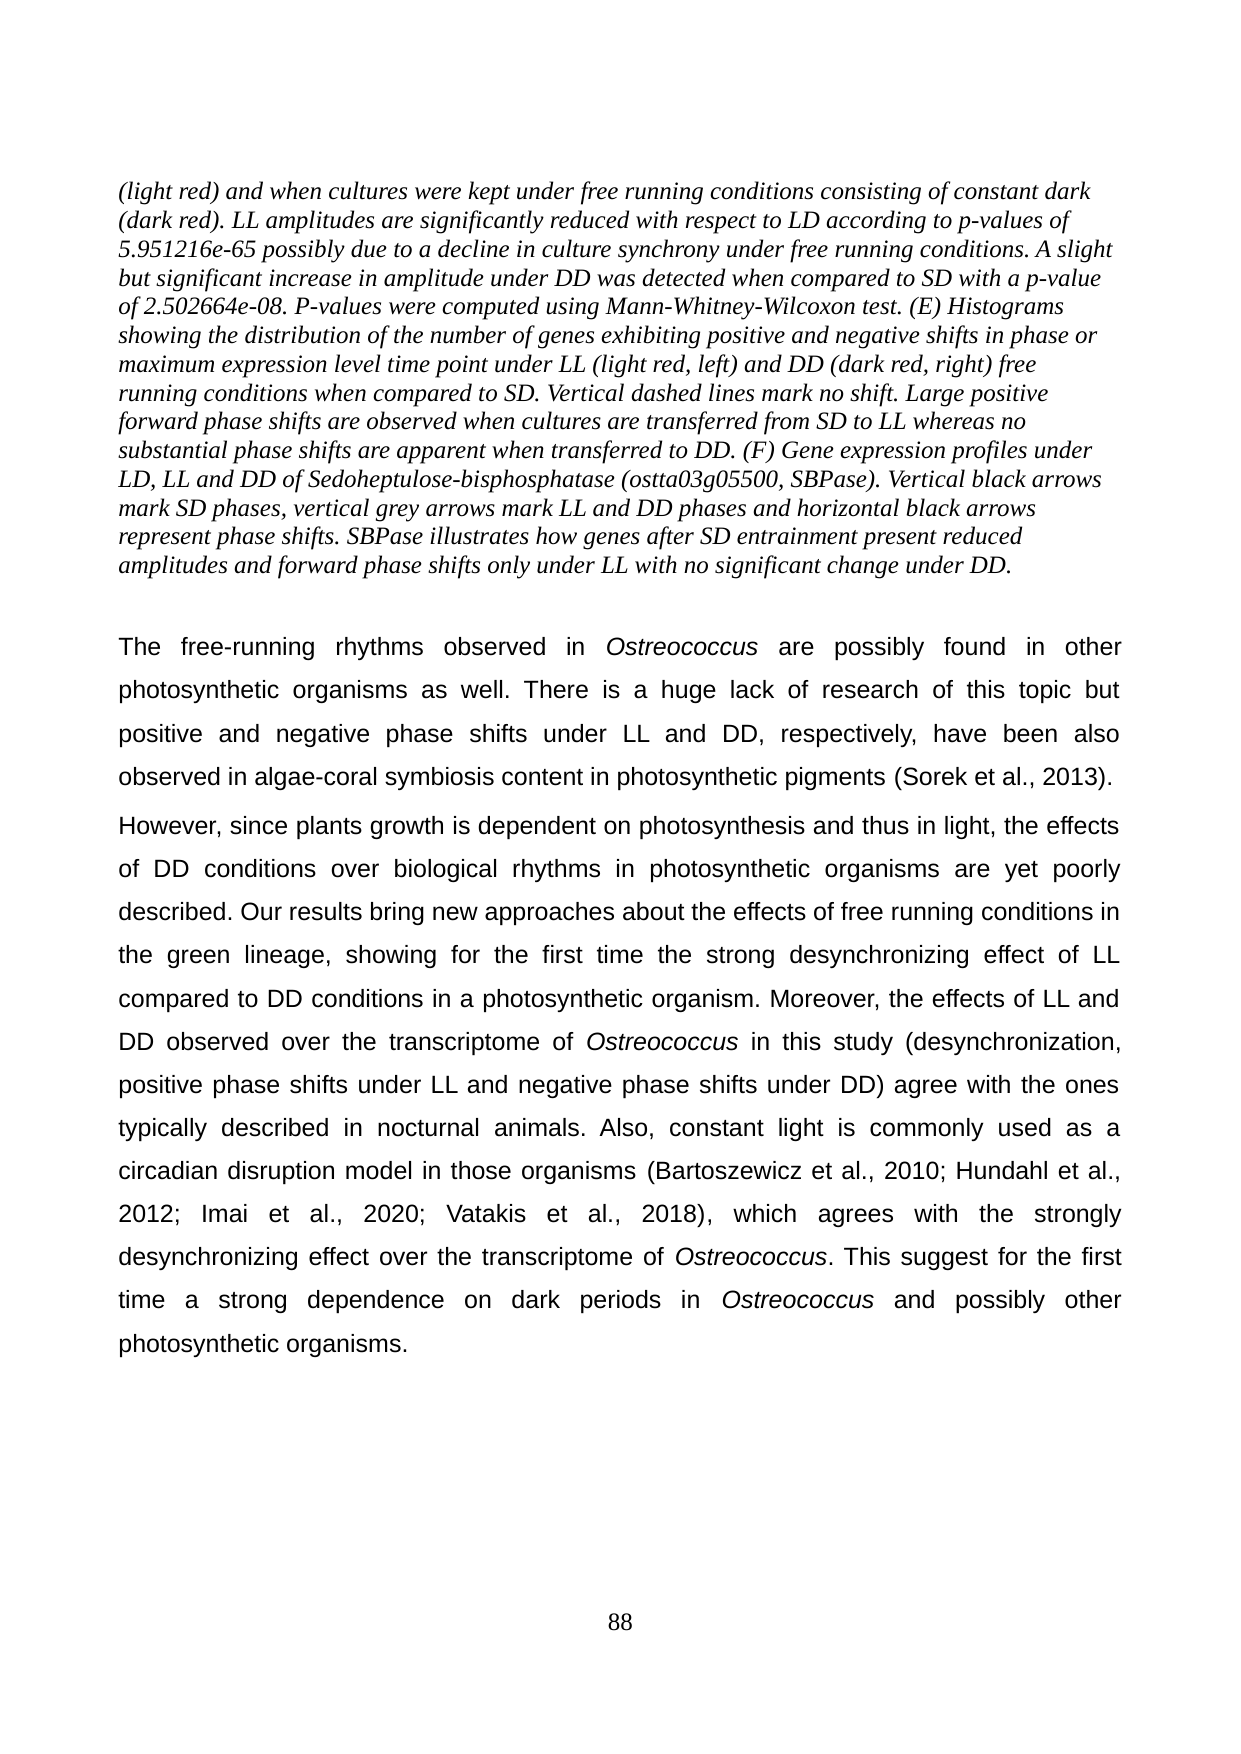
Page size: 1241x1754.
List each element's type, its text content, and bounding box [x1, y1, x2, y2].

text However, since plants growth is dependent on photosynthesis and thus in light, the effects of DD conditions over biological rhythms in photosynthetic organisms are yet poorly described. Our results bring new approaches about the effects of free running conditions in the green lineage, showing for the first time the strong desynchronizing effect of LL compared to DD conditions in a photosynthetic organism. Moreover, the effects of LL and DD observed over the transcriptome of Ostreococcus in this study (desynchronization, positive phase shifts under LL and negative phase shifts under DD) agree with the ones typically described in nocturnal animals. Also, constant light is commonly used as a circadian disruption model in those organisms (Bartoszewicz et al., 2010; Hundahl et al., 2012; Imai et al., 2020; Vatakis et al., 2018)⁠, which agrees with the strongly desynchronizing effect over the transcriptome of Ostreococcus. This suggest for the first time a strong dependence on dark periods in Ostreococcus and possibly other photosynthetic organisms. [118, 811, 1122, 1357]
text (light red) and when cultures were kept under free running conditions consisting of constant dark (dark red). LL amplitudes are significantly reduced with respect to LD according to p-values of 5.951216e-65 possibly due to a decline in culture synchrony under free running conditions. A slight but significant increase in amplitude under DD was detected when compared to SD with a p-value of 2.502664e-08. P-values were computed using Mann-Whitney-Wilcoxon test. (E) Histograms showing the distribution of the number of genes exhibiting positive and negative shifts in phase or maximum expression level time point under LL (light red, left) and DD (dark red, right) free running conditions when compared to SD. Vertical dashed lines mark no shift. Large positive forward phase shifts are observed when cultures are transferred from SD to LL whereas no substantial phase shifts are apparent when transferred to DD. (F) Gene expression profiles under LD, LL and DD of Sedoheptulose-bisphosphatase (ostta03g05500, SBPase). Vertical black arrows mark SD phases, vertical grey arrows mark LL and DD phases and horizontal black arrows represent phase shifts. SBPase illustrates how genes after SD entrainment present reduced amplitudes and forward phase shifts only under LL with no significant change under DD. [118, 176, 1122, 579]
text The free-running rhythms observed in Ostreococcus are possibly found in other photosynthetic organisms as well. There is a huge lack of research of this topic but positive and negative phase shifts under LL and DD, respectively, have been also observed in algae-coral symbiosis content in photosynthetic pigments (Sorek et al., 2013)⁠. [118, 632, 1122, 791]
